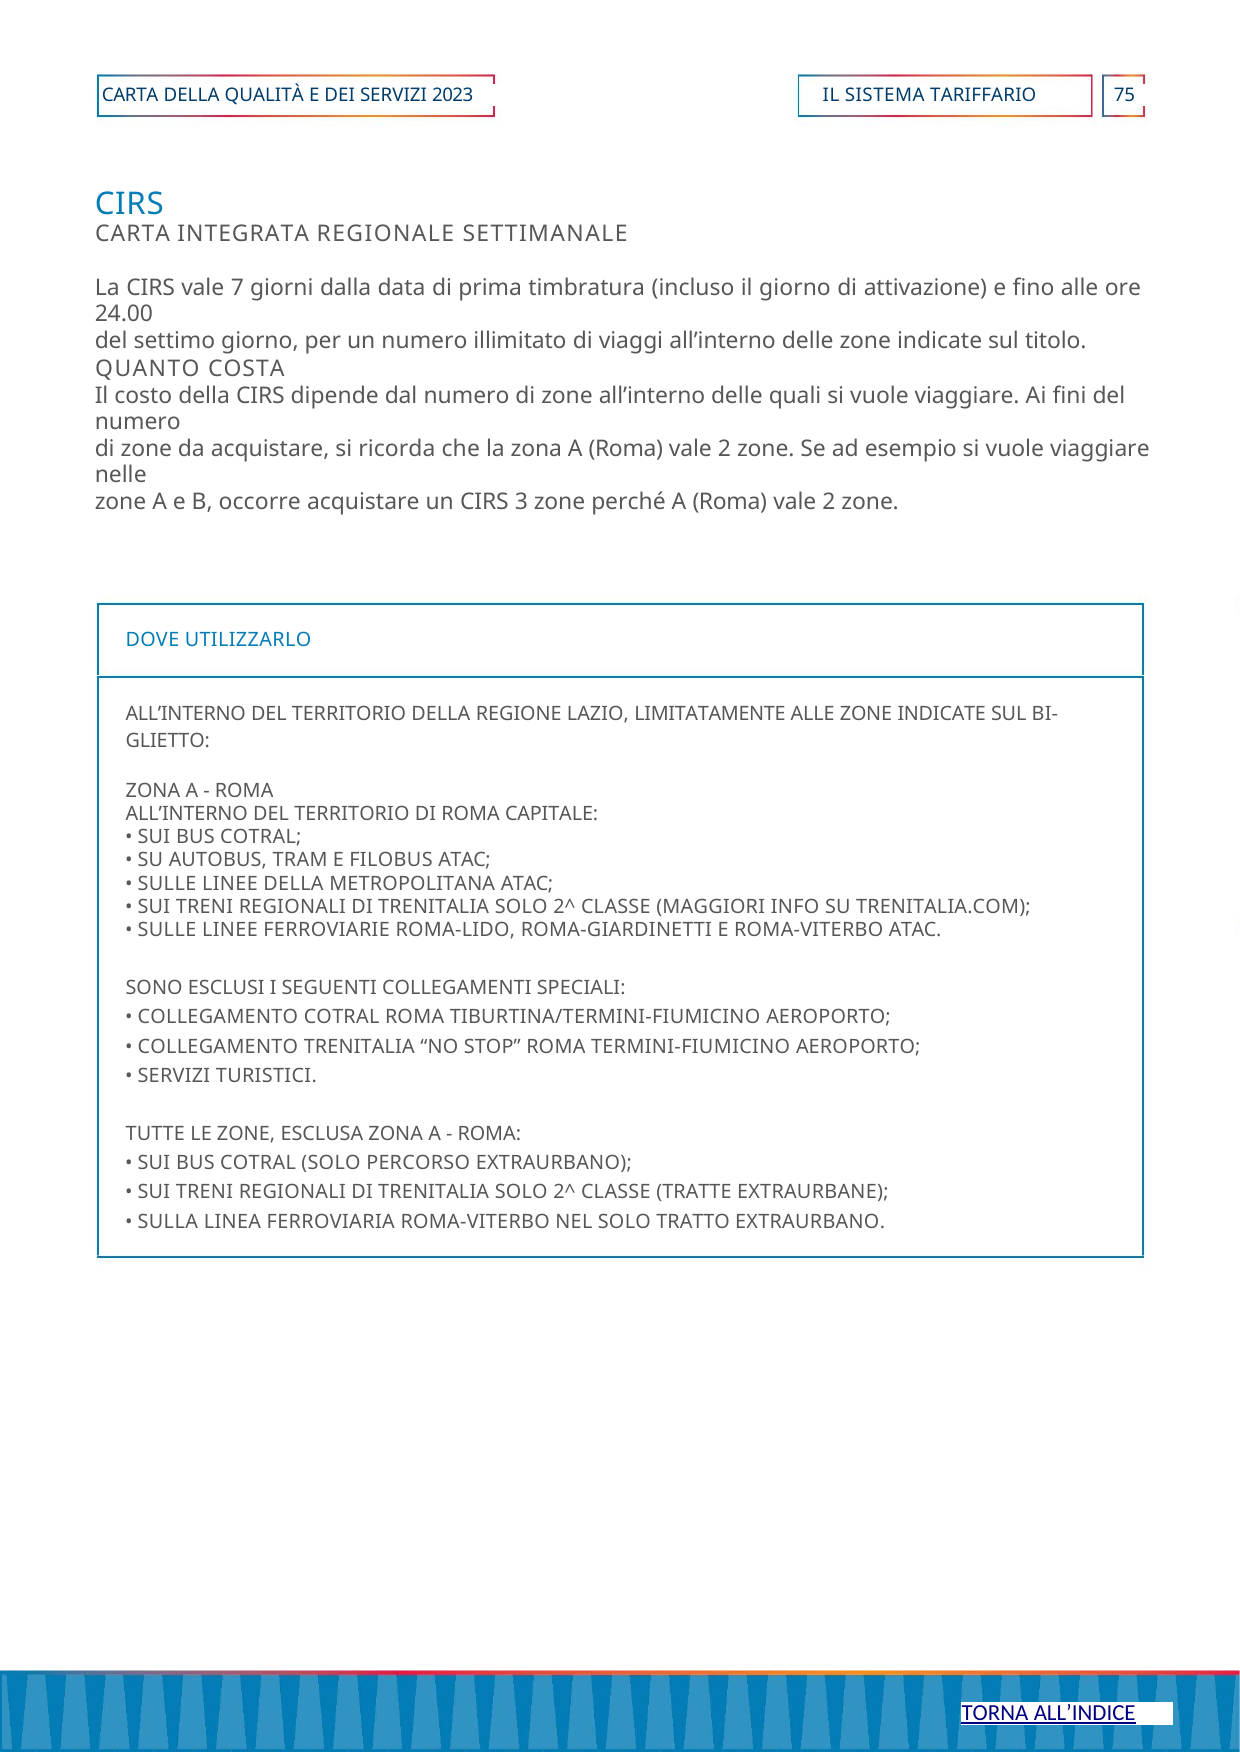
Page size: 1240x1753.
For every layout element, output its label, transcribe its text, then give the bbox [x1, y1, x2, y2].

text • [125, 849, 137, 871]
text QUANTO COSTA [95, 356, 319, 382]
text • [125, 1036, 137, 1057]
text GLIETTO: [125, 730, 1137, 751]
text IL SISTEMA TARIFFARIO [822, 84, 1071, 106]
text SULLE LINEE FERROVIARIE ROMA-LIDO, ROMA-GIARDINETTI E ROMA-VITERBO ATAC. [137, 919, 1089, 941]
text SULLA LINEA FERROVIARIA ROMA-VITERBO NEL SOLO TRATTO EXTRAURBANO. [137, 1211, 958, 1232]
text • [125, 896, 137, 917]
text del settimo giorno, per un numero illimitato di viaggi all’interno delle zone indicate sul titolo. [94, 328, 1171, 353]
text TORNA ALL’INDICE [961, 1702, 1173, 1725]
text Il costo della CIRS dipende dal numero di zone all’interno delle quali si vuole viaggiare. Ai ﬁni del numero [94, 383, 1171, 435]
text DOVE UTILIZZARLO [125, 630, 347, 651]
text TUTTE LE ZONE, ESCLUSA ZONA A - ROMA: [125, 1123, 574, 1145]
text SERVIZI TURISTICI. [137, 1065, 967, 1087]
text • [125, 826, 137, 848]
text ZONA A - ROMA [125, 780, 644, 802]
text zone A e B, occorre acquistare un CIRS 3 zone perché A (Roma) vale 2 zone. [94, 489, 1171, 514]
text SULLE LINEE DELLA METROPOLITANA ATAC; [137, 873, 1089, 894]
text • [125, 1065, 137, 1087]
text • [125, 873, 137, 894]
text CIRS [94, 186, 196, 221]
text SU AUTOBUS, TRAM E FILOBUS ATAC; [137, 849, 1089, 871]
text La CIRS vale 7 giorni dalla data di prima timbratura (incluso il giorno di attivazione) e ﬁno alle ore 24.00 [94, 275, 1171, 326]
text ALL’INTERNO DEL TERRITORIO DI ROMA CAPITALE: [125, 803, 644, 825]
text SUI TRENI REGIONALI DI TRENITALIA SOLO 2^ CLASSE (TRATTE EXTRAURBANE); [137, 1182, 958, 1203]
text • [125, 919, 137, 941]
text • [125, 1211, 137, 1232]
text SUI BUS COTRAL; [137, 826, 1089, 848]
text SUI TRENI REGIONALI DI TRENITALIA SOLO 2^ CLASSE (MAGGIORI INFO SU TRENITALIA.COM); [137, 896, 1089, 917]
text COLLEGAMENTO TRENITALIA “NO STOP” ROMA TERMINI-FIUMICINO AEROPORTO; [137, 1036, 967, 1057]
text CARTA DELLA QUALITÀ E DEI SERVIZI 2023 [102, 84, 512, 106]
text SUI BUS COTRAL (SOLO PERCORSO EXTRAURBANO); [137, 1152, 692, 1174]
text COLLEGAMENTO COTRAL ROMA TIBURTINA/TERMINI-FIUMICINO AEROPORTO; [137, 1007, 967, 1028]
text ALL’INTERNO DEL TERRITORIO DELLA REGIONE LAZIO, LIMITATAMENTE ALLE ZONE INDICATE SUL BI- [125, 703, 1137, 724]
text • [125, 1007, 137, 1028]
text CARTA INTEGRATA REGIONALE SETTIMANALE [95, 221, 697, 247]
text • [125, 1182, 137, 1203]
text • [125, 1152, 137, 1174]
text SONO ESCLUSI I SEGUENTI COLLEGAMENTI SPECIALI: [125, 977, 685, 999]
text di zone da acquistare, si ricorda che la zona A (Roma) vale 2 zone. Se ad esempio si vuole viaggiare nelle [94, 436, 1171, 487]
text 75 [1113, 84, 1159, 106]
